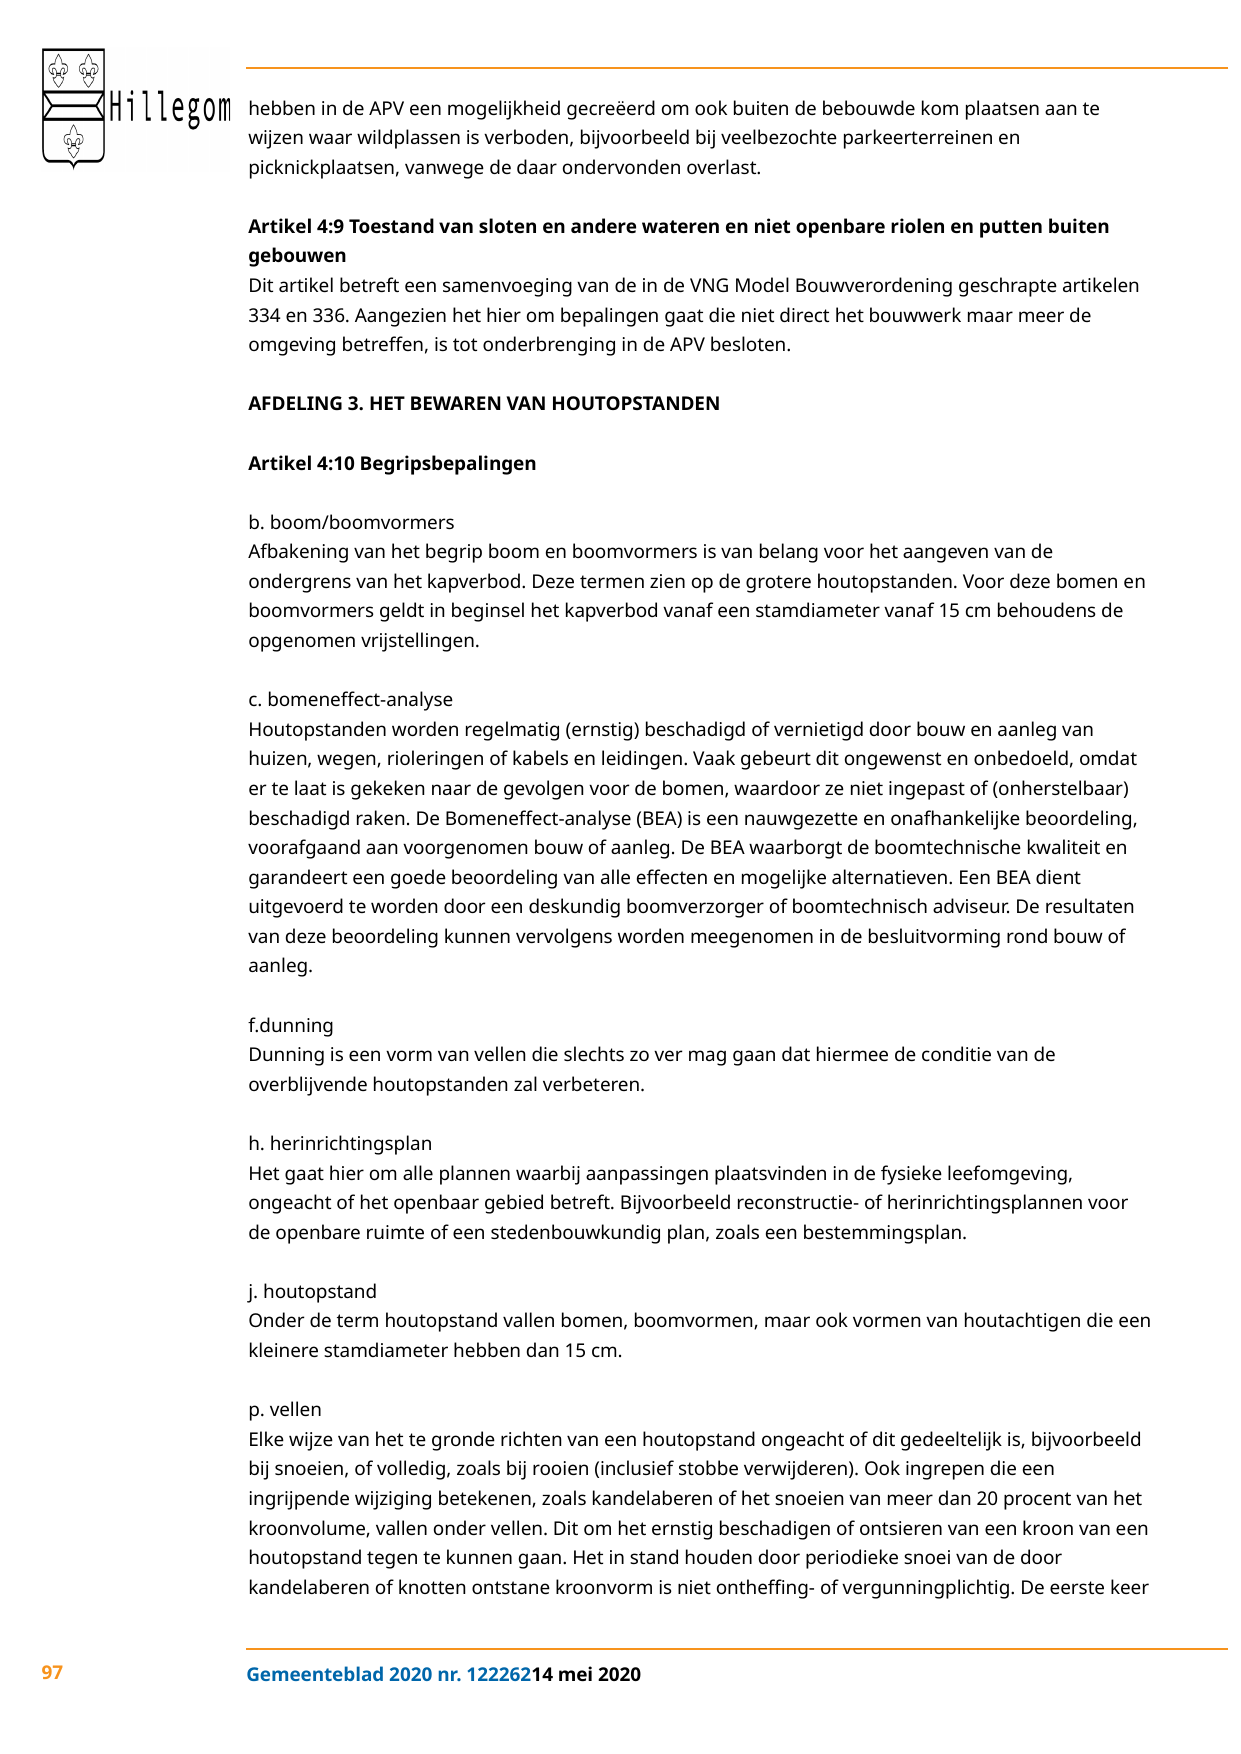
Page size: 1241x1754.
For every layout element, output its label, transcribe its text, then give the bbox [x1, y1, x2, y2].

text Dunning is een vorm van vellen die slechts zo ver mag gaan dat hiermee de conditie van de overblijvende houtopstanden zal verbeteren. [248, 1041, 1152, 1097]
text hebben in de APV een mogelijkheid gecreëerd om ook buiten de bebouwde kom plaatsen aan te wijzen waar wildplassen is verboden, bijvoorbeeld bij veelbezochte parkeerterreinen en picknickplaatsen, vanwege de daar ondervonden overlast. [248, 95, 1152, 180]
text c. bomeneffect-analyse [248, 686, 1152, 712]
text Artikel 4:9 Toestand van sloten en andere wateren en niet openbare riolen en putten buiten gebouwen [248, 213, 1152, 268]
text Elke wijze van het te gronde richten van een houtopstand ongeacht of dit gedeeltelijk is, bijvoorbeeld bij snoeien, of volledig, zoals bij rooien (inclusief stobbe verwijderen). Ook ingrepen die een ingrijpende wijziging betekenen, zoals kandelaberen of het snoeien van meer dan 20 procent van het kroonvolume, vallen onder vellen. Dit om het ernstig beschadigen of ontsieren van een kroon van een houtopstand tegen te kunnen gaan. Het in stand houden door periodieke snoei van de door kandelaberen of knotten ontstane kroonvorm is niet ontheffing- of vergunningplichtig. De eerste keer [248, 1426, 1152, 1600]
text p. vellen [248, 1396, 1152, 1422]
text b. boom/boomvormers [248, 509, 1152, 535]
text f.dunning [248, 1012, 1152, 1038]
text Het gaat hier om alle plannen waarbij aanpassingen plaatsvinden in de fysieke leefomgeving, ongeacht of het openbaar gebied betreft. Bijvoorbeeld reconstructie- of herinrichtingsplannen voor de openbare ruimte of een stedenbouwkundig plan, zoals een bestemmingsplan. [248, 1160, 1152, 1245]
text AFDELING 3. HET BEWAREN VAN HOUTOPSTANDEN [248, 391, 1152, 416]
picture [41, 47, 231, 172]
text Artikel 4:10 Begripsbepalingen [248, 450, 1152, 476]
text Onder de term houtopstand vallen bomen, boomvormen, maar ook vormen van houtachtigen die een kleinere stamdiameter hebben dan 15 cm. [248, 1308, 1152, 1363]
text Houtopstanden worden regelmatig (ernstig) beschadigd of vernietigd door bouw en aanleg van huizen, wegen, rioleringen of kabels en leidingen. Vaak gebeurt dit ongewenst en onbedoeld, omdat er te laat is gekeken naar de gevolgen voor de bomen, waardoor ze niet ingepast of (onherstelbaar) beschadigd raken. De Bomeneffect-analyse (BEA) is een nauwgezette en onafhankelijke beoordeling, voorafgaand aan voorgenomen bouw of aanleg. De BEA waarborgt de boomtechnische kwaliteit en garandeert een goede beoordeling van alle effecten en mogelijke alternatieven. Een BEA dient uitgevoerd te worden door een deskundig boomverzorger of boomtechnisch adviseur. De resultaten van deze beoordeling kunnen vervolgens worden meegenomen in de besluitvorming rond bouw of aanleg. [248, 716, 1152, 978]
text h. herinrichtingsplan [248, 1130, 1152, 1156]
text Dit artikel betreft een samenvoeging van de in de VNG Model Bouwverordening geschrapte artikelen 334 en 336. Aangezien het hier om bepalingen gaat die niet direct het bouwwerk maar meer de omgeving betreffen, is tot onderbrenging in de APV besloten. [248, 272, 1152, 357]
text Afbakening van het begrip boom en boomvormers is van belang voor het aangeven van de ondergrens van het kapverbod. Deze termen zien op de grotere houtopstanden. Voor deze bomen en boomvormers geldt in beginsel het kapverbod vanaf een stamdiameter vanaf 15 cm behoudens de opgenomen vrijstellingen. [248, 538, 1152, 653]
text j. houtopstand [248, 1278, 1152, 1304]
